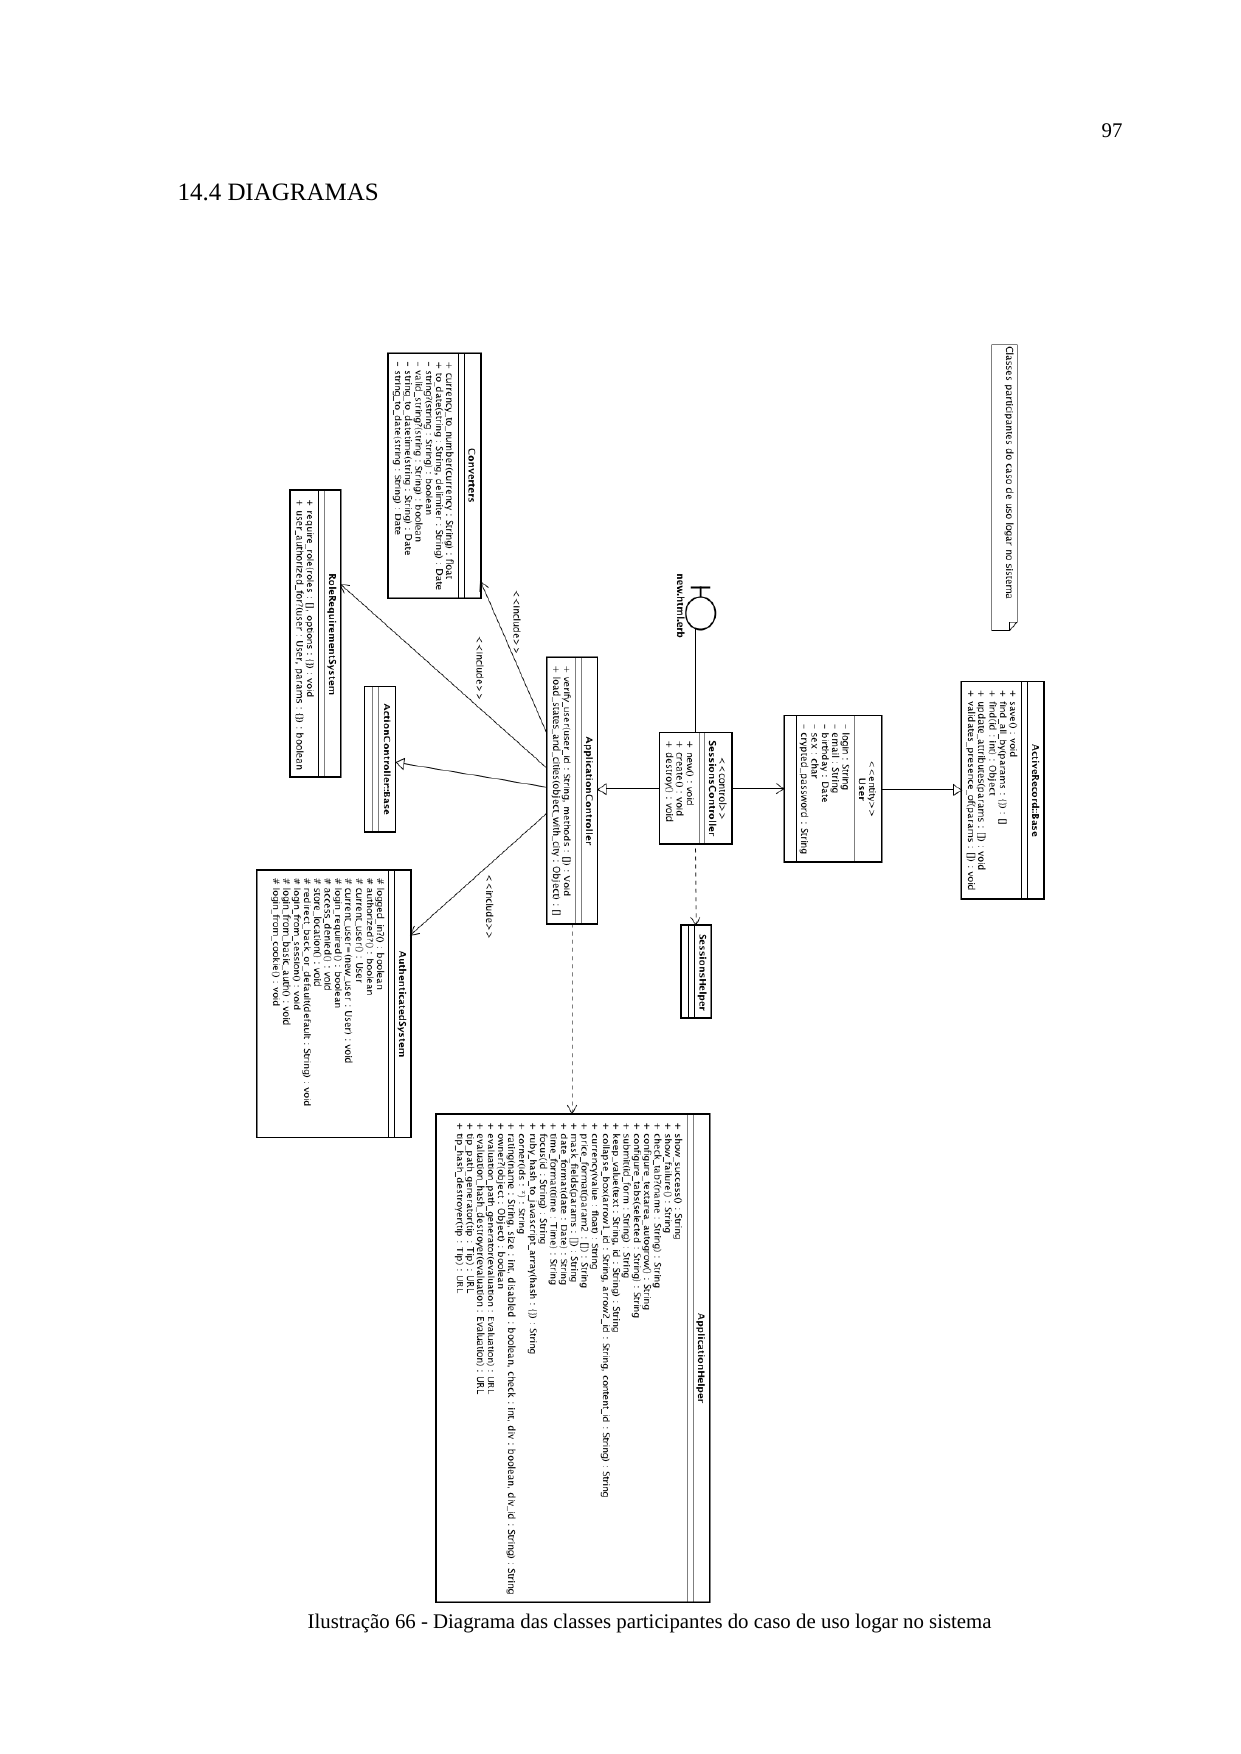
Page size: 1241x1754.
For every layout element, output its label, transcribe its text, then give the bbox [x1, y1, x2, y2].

subtitle Diagramas [177, 177, 1122, 206]
picture [249, 336, 1051, 1610]
text Ilustração 66 - Diagrama das classes participantes do caso de uso logar no sistema [249, 1610, 1050, 1633]
